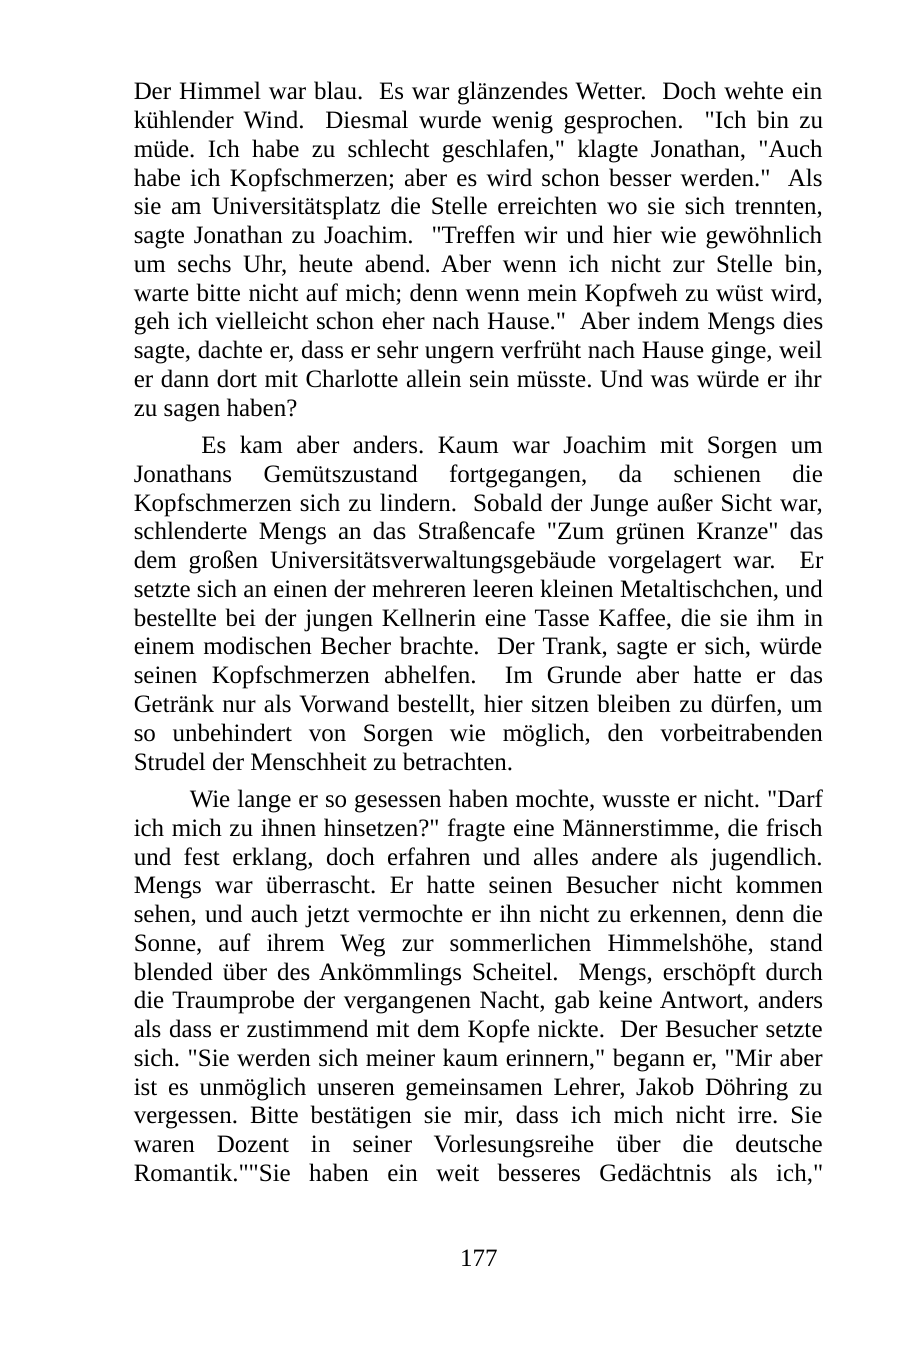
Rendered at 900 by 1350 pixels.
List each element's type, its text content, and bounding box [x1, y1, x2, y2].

text Wie lange er so gesessen haben mochte, wusste er nicht. "Darf ich mich zu ihnen hinsetzen?" fragte eine Männerstimme, die frisch und fest erklang, doch erfahren und alles andere als jugendlich. Mengs war überrascht. Er hatte seinen Besucher nicht kommen sehen, und auch jetzt vermochte er ihn nicht zu erkennen, denn die Sonne, auf ihrem Weg zur sommerlichen Himmelshöhe, stand blended über des Ankömmlings Scheitel. Mengs, erschöpft durch die Traumprobe der vergangenen Nacht, gab keine Antwort, anders als dass er zustimmend mit dem Kopfe nickte. Der Besucher setzte sich. "Sie werden sich meiner kaum erinnern," begann er, "Mir aber ist es unmöglich unseren gemeinsamen Lehrer, Jakob Döhring zu vergessen. Bitte bestätigen sie mir, dass ich mich nicht irre. Sie waren Dozent in seiner Vorlesungsreihe über die deutsche Romantik.""Sie haben ein weit besseres Gedächtnis als ich," [133, 784, 823, 1187]
text Es kam aber anders. Kaum war Joachim mit Sorgen um Jonathans Gemütszustand fortgegangen, da schienen die Kopfschmerzen sich zu lindern. Sobald der Junge außer Sicht war, schlenderte Mengs an das Straßencafe "Zum grünen Kranze" das dem großen Universitätsverwaltungsgebäude vorgelagert war. Er setzte sich an einen der mehreren leeren kleinen Metaltischchen, und bestellte bei der jungen Kellnerin eine Tasse Kaffee, die sie ihm in einem modischen Becher brachte. Der Trank, sagte er sich, würde seinen Kopfschmerzen abhelfen. Im Grunde aber hatte er das Getränk nur als Vorwand bestellt, hier sitzen bleiben zu dürfen, um so unbehindert von Sorgen wie möglich, den vorbeitrabenden Strudel der Menschheit zu betrachten. [133, 430, 823, 775]
text Der Himmel war blau. Es war glänzendes Wetter. Doch wehte ein kühlender Wind. Diesmal wurde wenig gesprochen. "Ich bin zu müde. Ich habe zu schlecht geschlafen," klagte Jonathan, "Auch habe ich Kopfschmerzen; aber es wird schon besser werden." Als sie am Universitätsplatz die Stelle erreichten wo sie sich trennten, sagte Jonathan zu Joachim. "Treffen wir und hier wie gewöhnlich um sechs Uhr, heute abend. Aber wenn ich nicht zur Stelle bin, warte bitte nicht auf mich; denn wenn mein Kopfweh zu wüst wird, geh ich vielleicht schon eher nach Hause." Aber indem Mengs dies sagte, dachte er, dass er sehr ungern verfrüht nach Hause ginge, weil er dann dort mit Charlotte allein sein müsste. Und was würde er ihr zu sagen haben? [133, 76, 823, 421]
